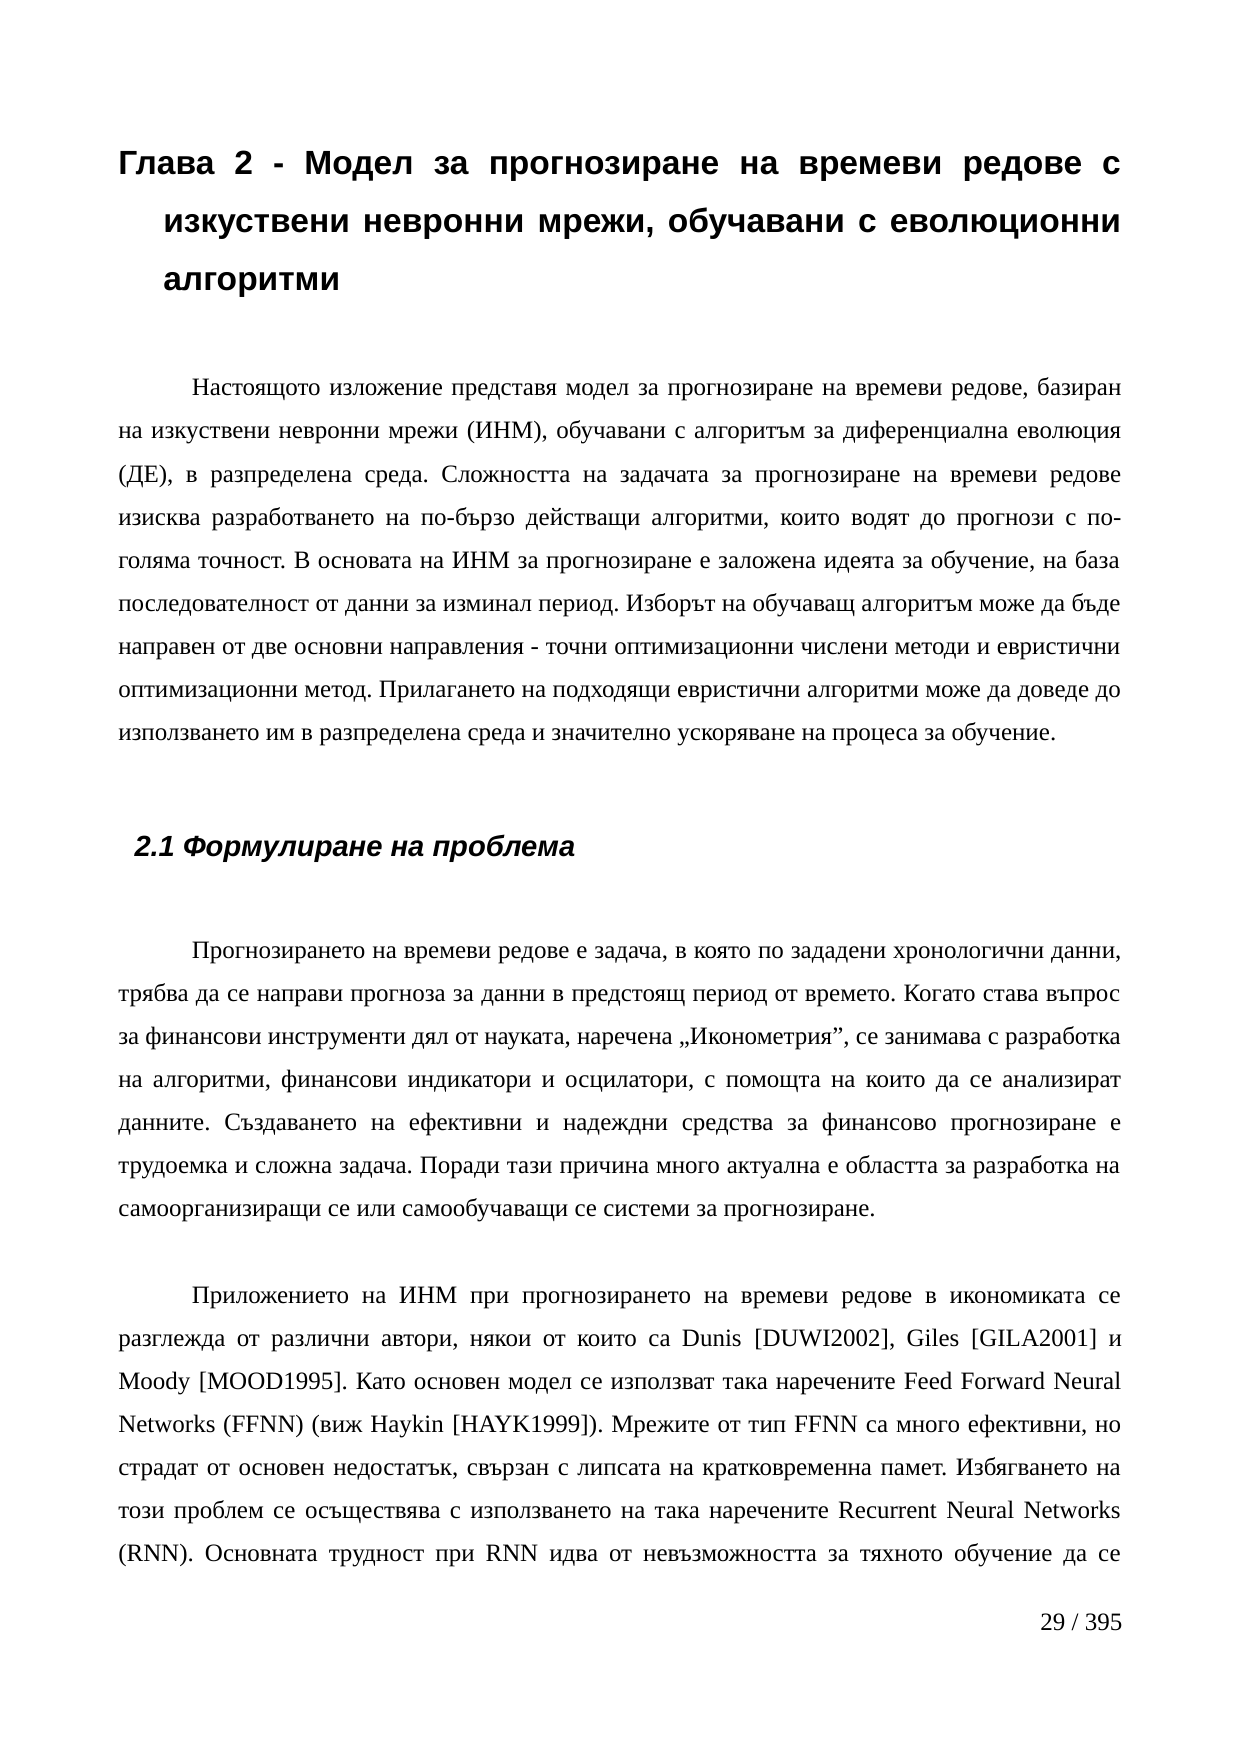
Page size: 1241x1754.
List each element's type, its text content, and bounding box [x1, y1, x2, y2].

text Прогнозирането на времеви редове е задача, в която по зададени хронологични данни, трябва да се направи прогноза за данни в предстоящ период от времето. Когато става въпрос за финансови инструменти дял от науката, наречена „Иконометрия”, се занимава с разработка на алгоритми, финансови индикатори и осцилатори, с помощта на които да се анализират данните. Създаването на ефективни и надеждни средства за финансово прогнозиране е трудоемка и сложна задача. Поради тази причина много актуална е областта за разработка на самоорганизиращи се или самообучаващи се системи за прогнозиране. [118, 935, 1122, 1222]
subtitle Глава 2 - Модел за прогнозиране на времеви редове с изкуствени невронни мрежи, обучавани с еволюционни алгоритми [118, 143, 1122, 298]
text Приложението на ИНМ при прогнозирането на времеви редове в икономиката се разглежда от различни автори, някои от които са Dunis [DUWI2002], Giles [GILA2001] и Moody [MOOD1995]. Като основен модел се използват така наречените Feed Forward Neural Networks (FFNN) (виж Haykin [HAYK1999]). Мрежите от тип FFNN са много ефективни, но страдат от основен недостатък, свързан с липсата на кратковременна памет. Избягването на този проблем се осъществява с използването на така наречените Recurrent Neural Networks (RNN). Основната трудност при RNN идва от невъзможността за тяхното обучение да се [118, 1280, 1122, 1567]
subtitle 2.1 Формулиране на проблема [118, 829, 1122, 862]
text Настоящото изложение представя модел за прогнозиране на времеви редове, базиран на изкуствени невронни мрежи (ИНМ), обучавани с алгоритъм за диференциална еволюция (ДЕ), в разпределена среда. Сложността на задачата за прогнозиране на времеви редове изисква разработването на по-бързо действащи алгоритми, които водят до прогнози с по-голяма точност. В основата на ИНМ за прогнозиране е заложена идеята за обучение, на база последователност от данни за изминал период. Изборът на обучаващ алгоритъм може да бъде направен от две основни направления - точни оптимизационни числени методи и евристични оптимизационни метод. Прилагането на подходящи евристични алгоритми може да доведе до използването им в разпределена среда и значително ускоряване на процеса за обучение. [118, 372, 1122, 746]
